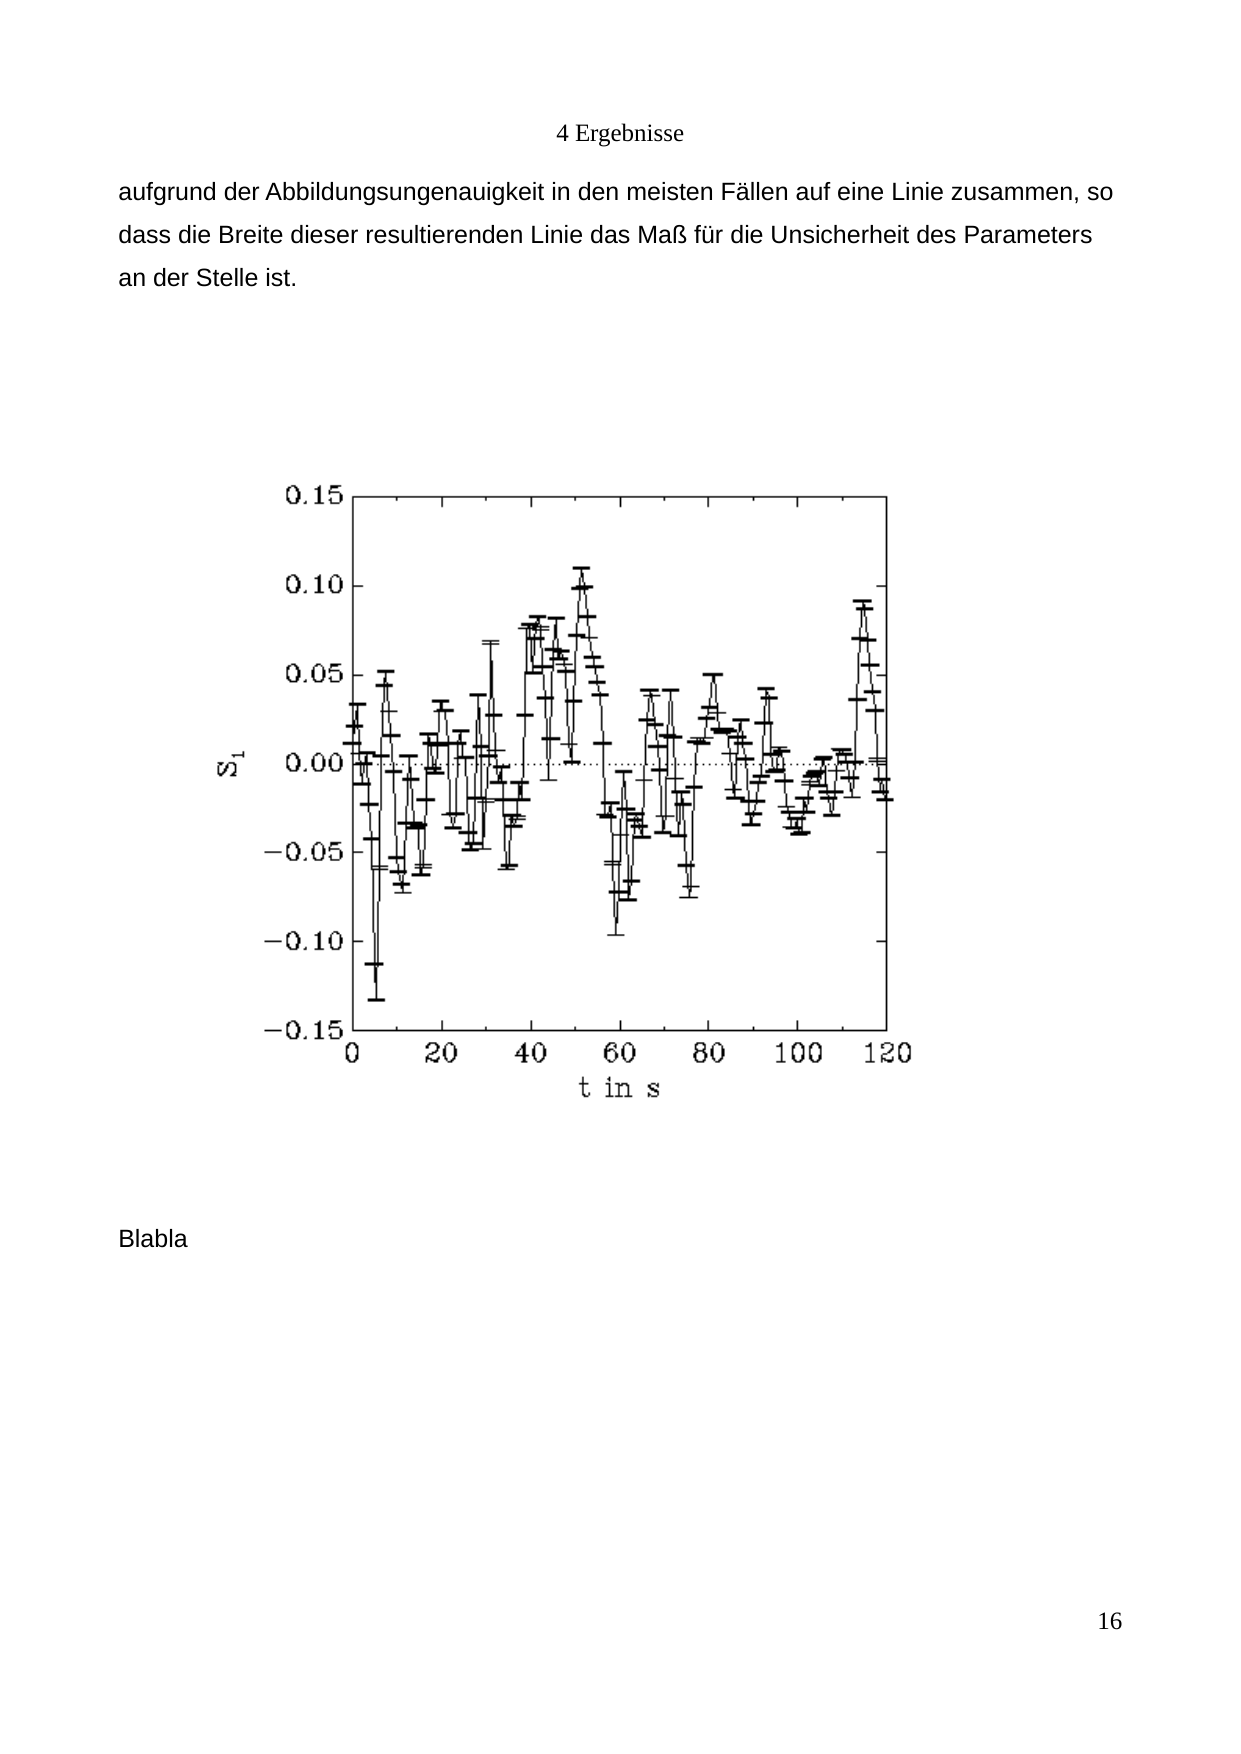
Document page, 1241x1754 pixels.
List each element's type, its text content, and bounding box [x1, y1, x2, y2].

text aufgrund der Abbildungsungenauigkeit in den meisten Fällen auf eine Linie zusammen, so dass die Breite dieser resultierenden Linie das Maß für die Unsicherheit des Parameters an der Stelle ist. [118, 177, 1122, 292]
text Blabla [118, 1210, 1122, 1253]
picture [174, 318, 1066, 1210]
